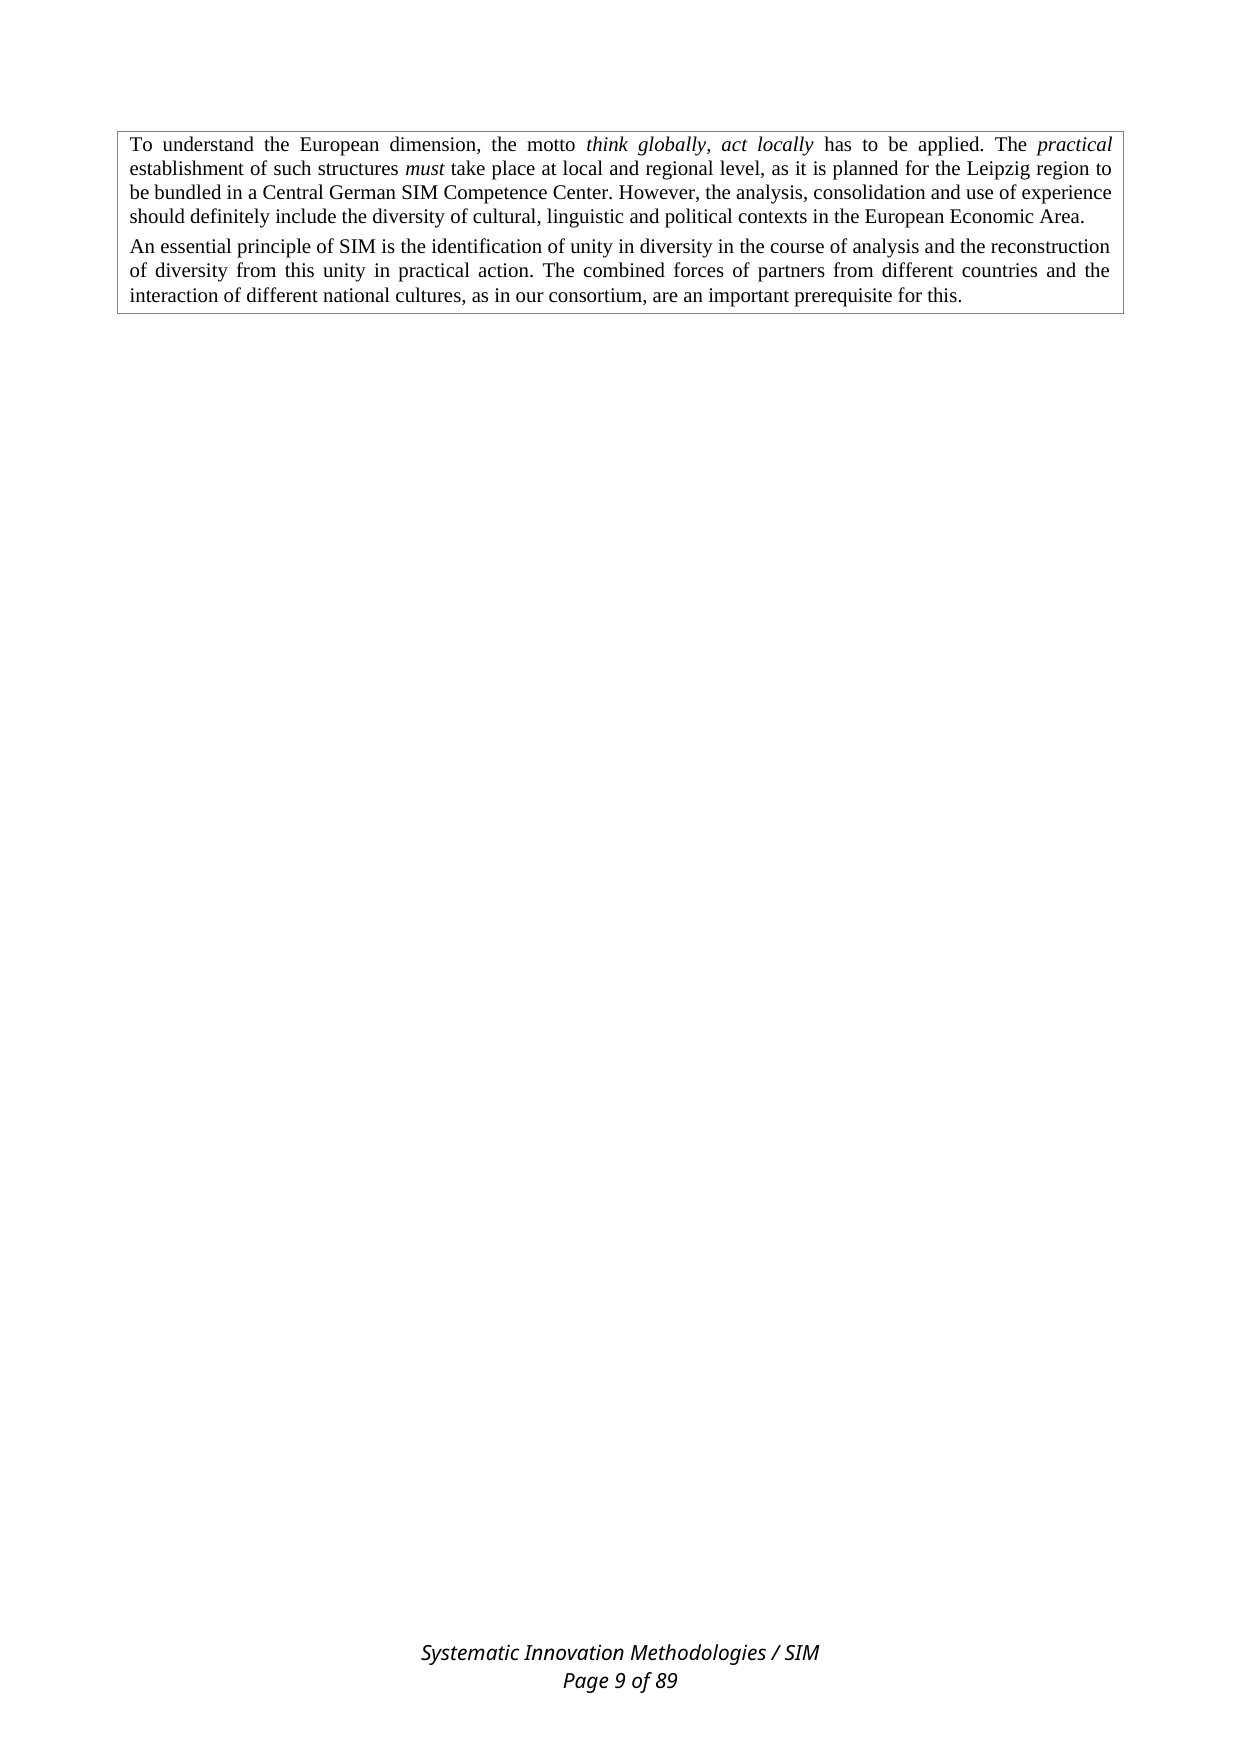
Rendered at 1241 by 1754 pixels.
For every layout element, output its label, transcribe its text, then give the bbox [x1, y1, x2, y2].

table_header To understand the European dimension, the motto think globally, act locally has to be applied. The practical establishment of such structures must take place at local and regional level, as it is planned for the Leipzig region to be bundled in a Central German SIM Competence Center. However, the analysis, consolidation and use of experience should definitely include the diversity of cultural, linguistic and political contexts in the European Economic Area. An essential principle of SIM is the identification of unity in diversity in the course of analysis and the reconstruction of diversity from this unity in practical action. The combined forces of partners from different countries and the interaction of different national cultures, as in our consortium, are an important prerequisite for this. [118, 132, 1123, 312]
